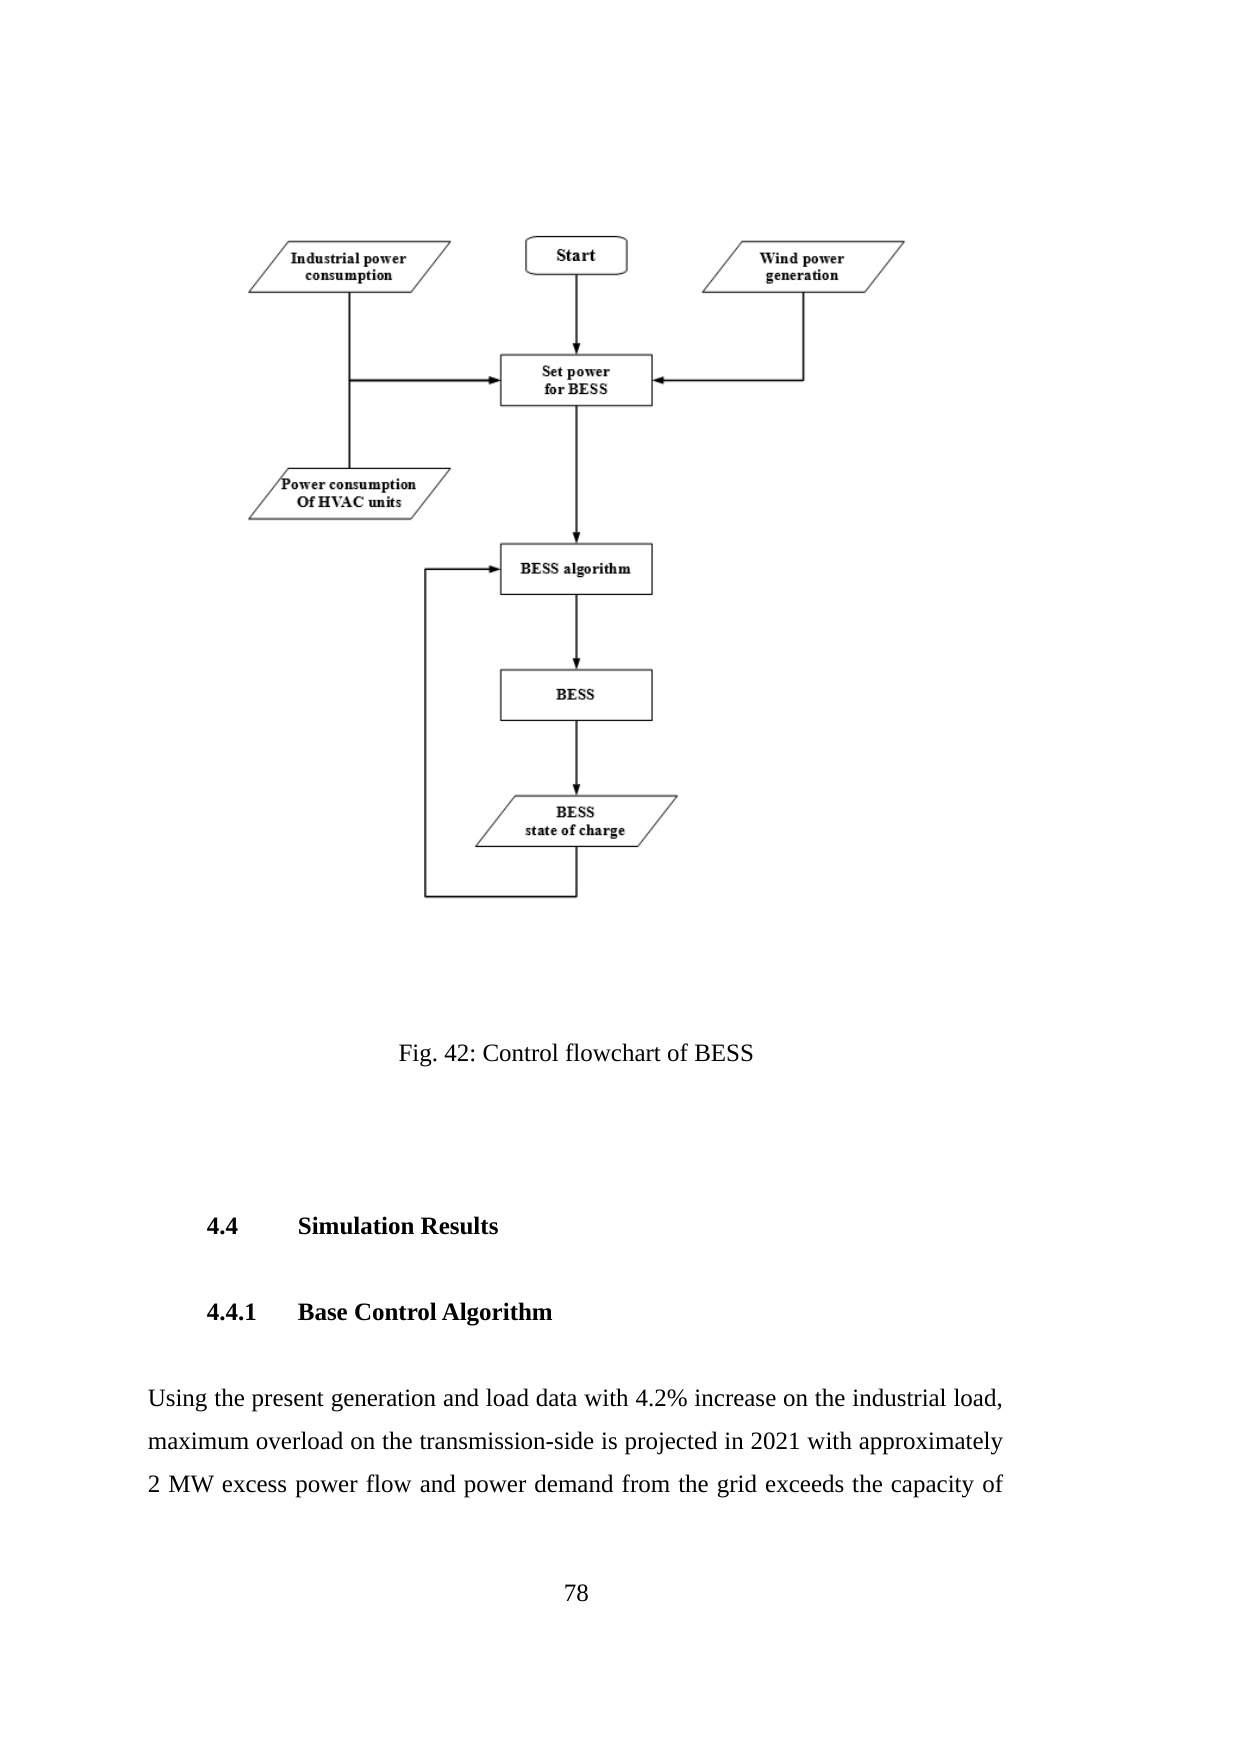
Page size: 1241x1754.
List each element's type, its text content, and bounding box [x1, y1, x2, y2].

text Using the present generation and load data with 4.2% increase on the industrial load, maximum overload on the transmission-side is projected in 2021 with approximately 2 MW excess power flow and power demand from the grid exceeds the capacity of [148, 1383, 1004, 1498]
picture [147, 160, 1005, 985]
text Fig. 42: Control flowchart of BESS [148, 1038, 1004, 1067]
list Base Control Algorithm [207, 1297, 1004, 1326]
list Simulation Results [207, 1211, 1004, 1239]
